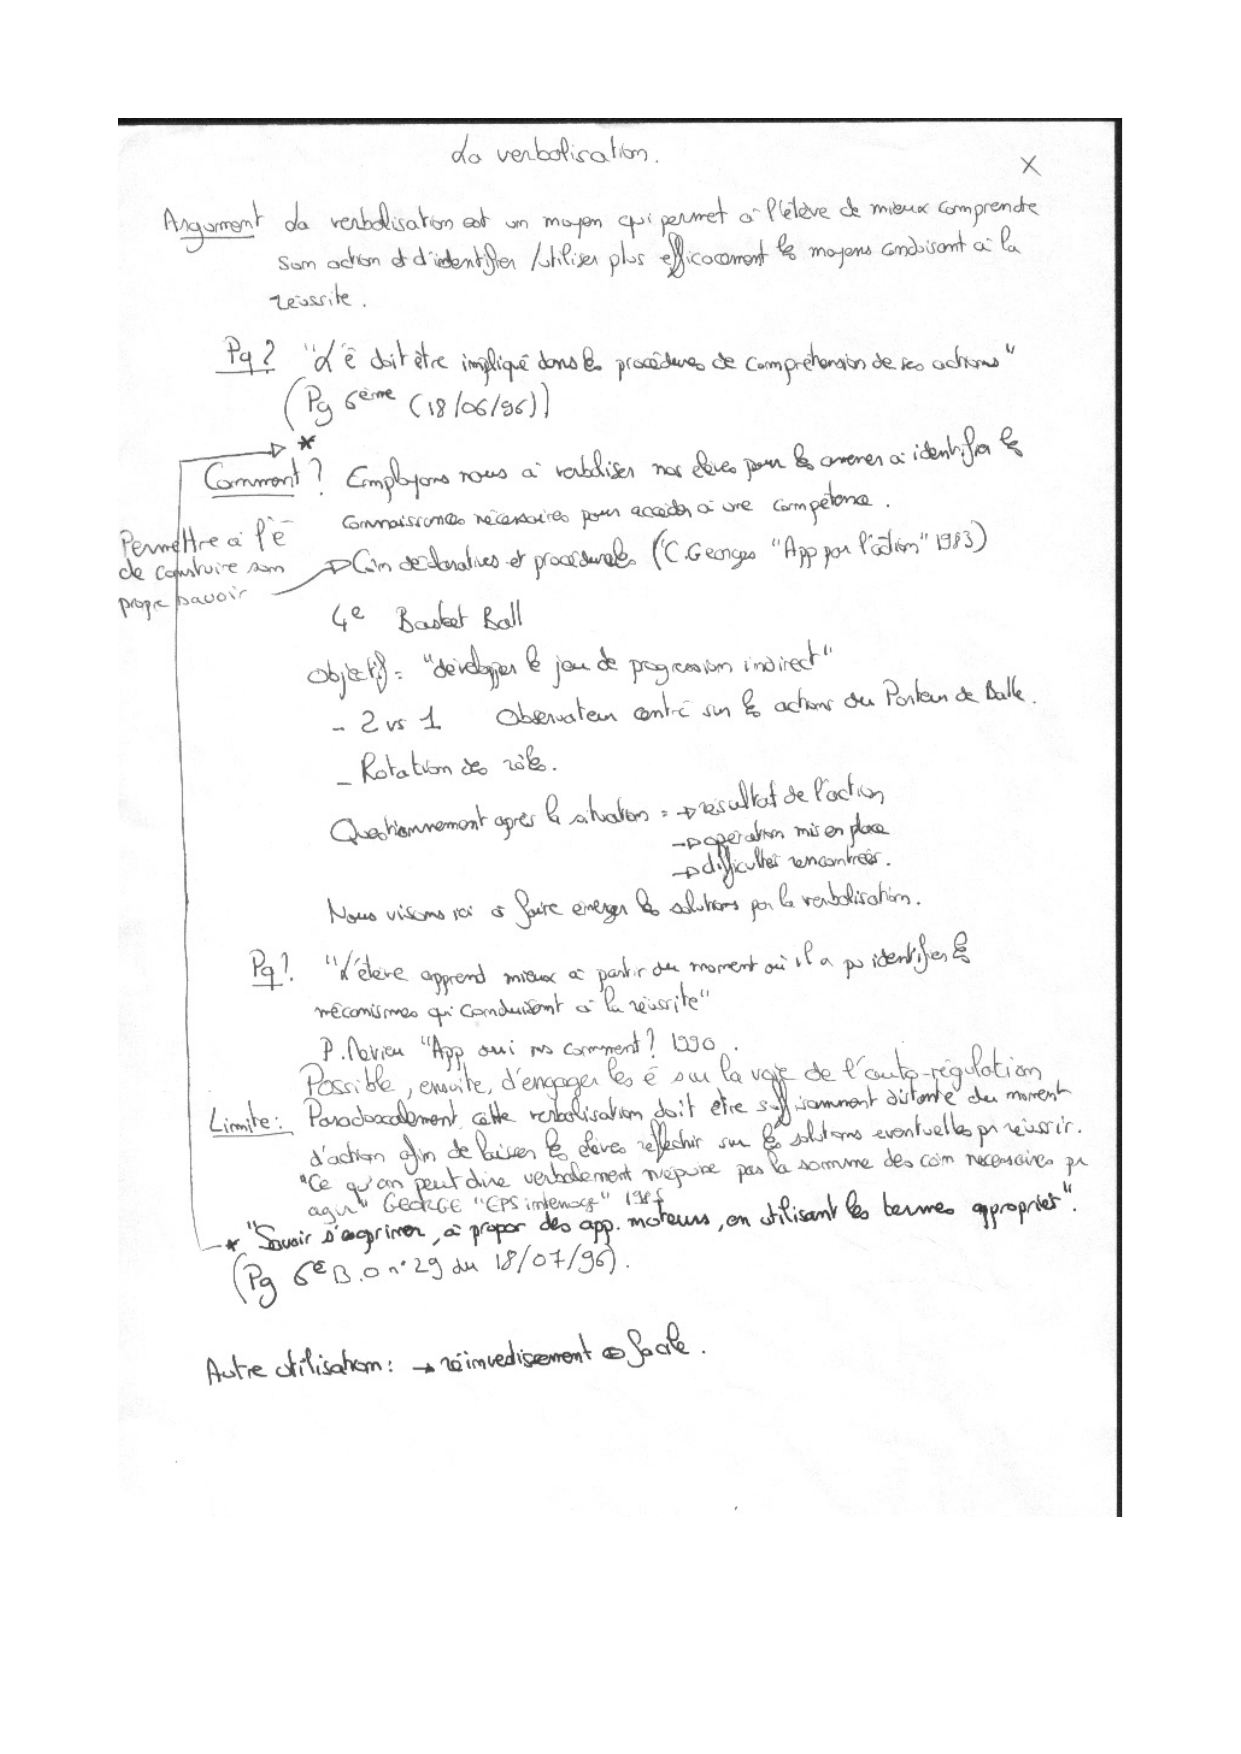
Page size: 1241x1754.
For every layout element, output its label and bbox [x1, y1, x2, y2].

picture [118, 118, 1123, 1517]
